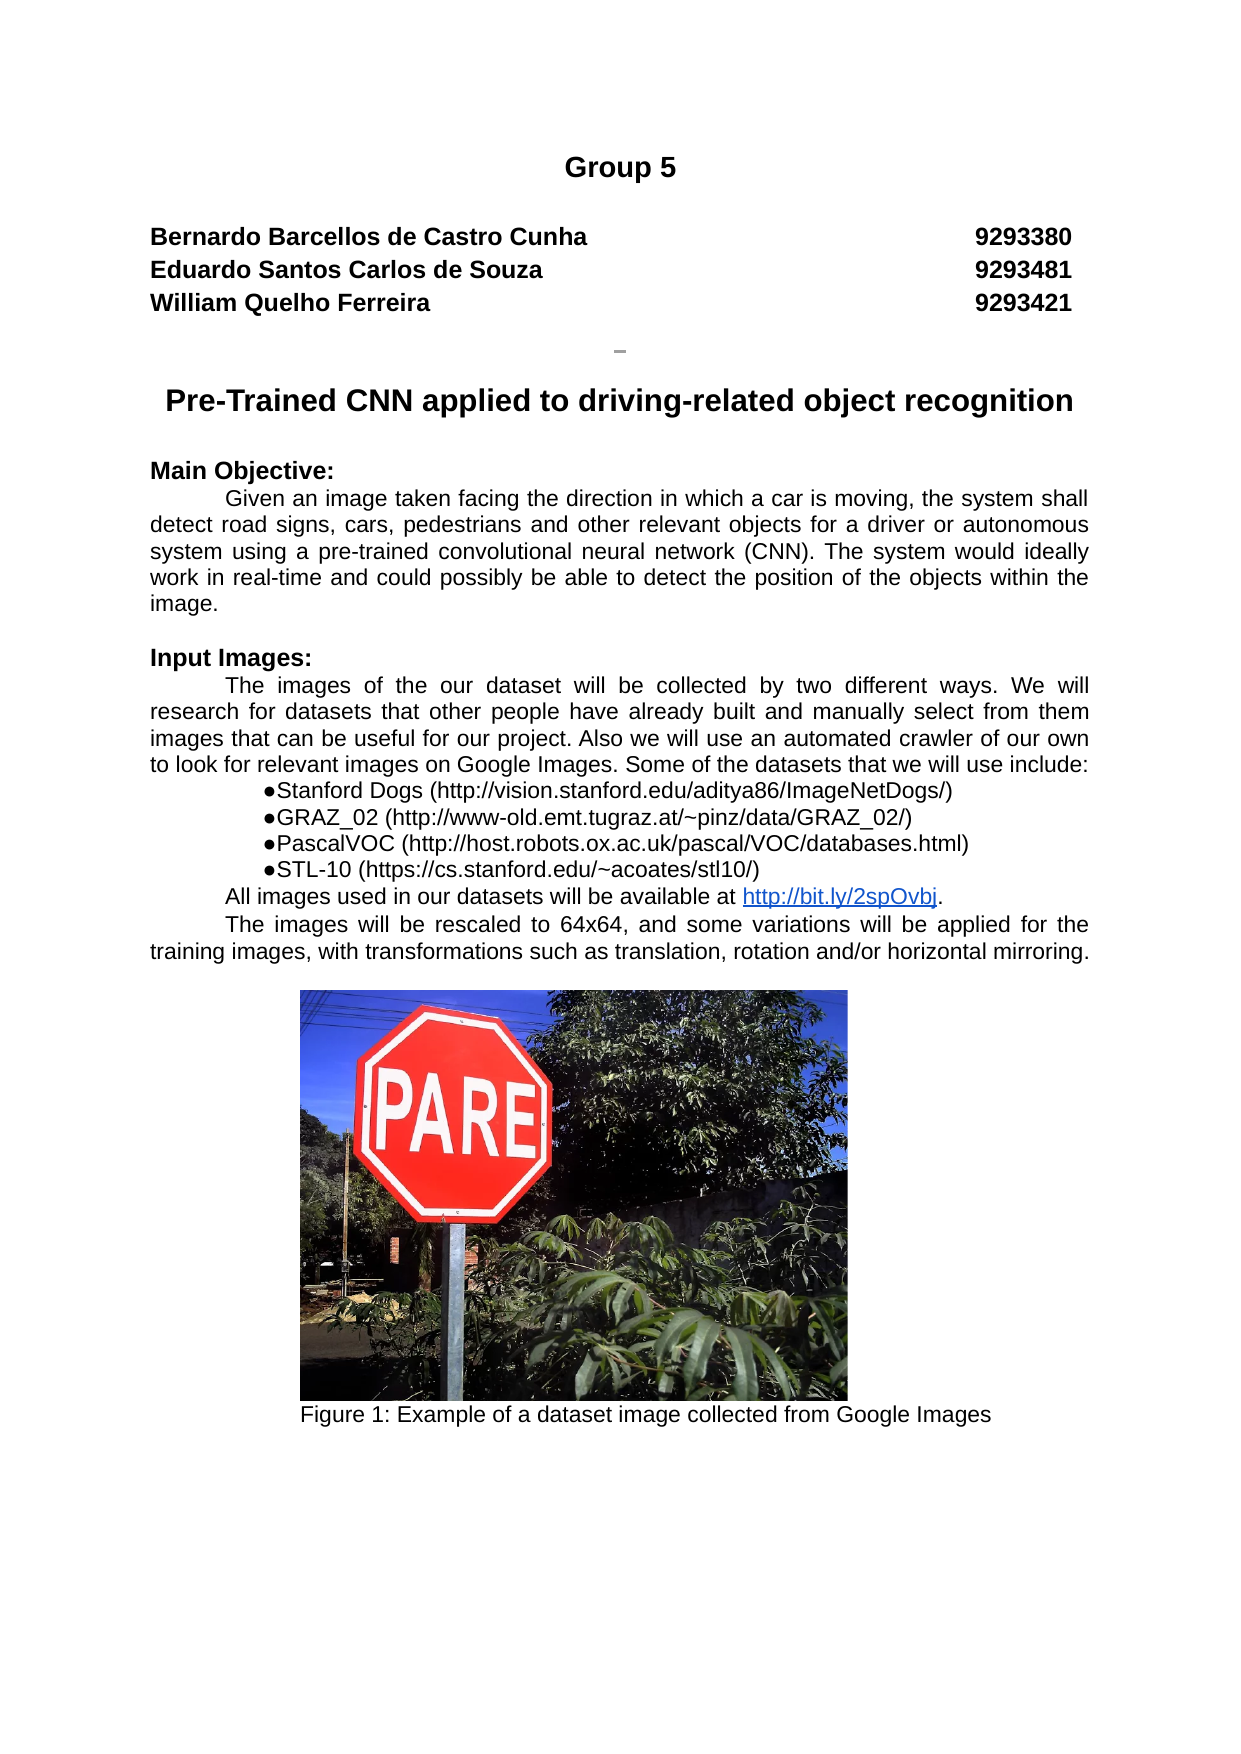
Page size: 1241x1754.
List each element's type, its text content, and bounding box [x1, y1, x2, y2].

picture [300, 990, 848, 1401]
list PascalVOC (http://host.robots.ox.ac.uk/pascal/VOC/databases.html) [262, 830, 1090, 856]
list GRAZ_02 (http://www-old.emt.tugraz.at/~pinz/data/GRAZ_02/) [262, 804, 1090, 830]
text Bernardo Barcellos de Castro Cunha 9293380 [150, 222, 1090, 251]
text Group 5 [150, 150, 1090, 183]
text Main Objective: [150, 456, 1090, 485]
text Figure 1: Example of a dataset image collected from Google Images [225, 1401, 1090, 1427]
text Eduardo Santos Carlos de Souza 9293481 [150, 255, 1090, 284]
text The images will be rescaled to 64x64, and some variations will be applied for the training images, with transformations such as translation, rotation and/or horizontal mirroring. [150, 909, 1090, 964]
list Stanford Dogs (http://vision.stanford.edu/aditya86/ImageNetDogs/) [262, 777, 1090, 804]
text All images used in our datasets will be available at http://bit.ly/2spOvbj. [150, 883, 1090, 909]
text Given an image taken facing the direction in which a car is moving, the system shall detect road signs, cars, pedestrians and other relevant objects for a driver or autonomous system using a pre-trained convolutional neural network (CNN). The system would ideally work in real-time and could possibly be able to detect the position of the objects within the image. [150, 485, 1090, 617]
text William Quelho Ferreira 9293421 [150, 288, 1090, 317]
text Pre-Trained CNN applied to driving-related object recognition [150, 382, 1090, 418]
text The images of the our dataset will be collected by two different ways. We will research for datasets that other people have already built and manually select from them images that can be useful for our project. Also we will use an automated crawler of our own to look for relevant images on Google Images. Some of the datasets that we will use include: [150, 672, 1090, 777]
text Input Images: [150, 643, 1090, 672]
list STL-10 (https://cs.stanford.edu/~acoates/stl10/) [262, 856, 1090, 883]
